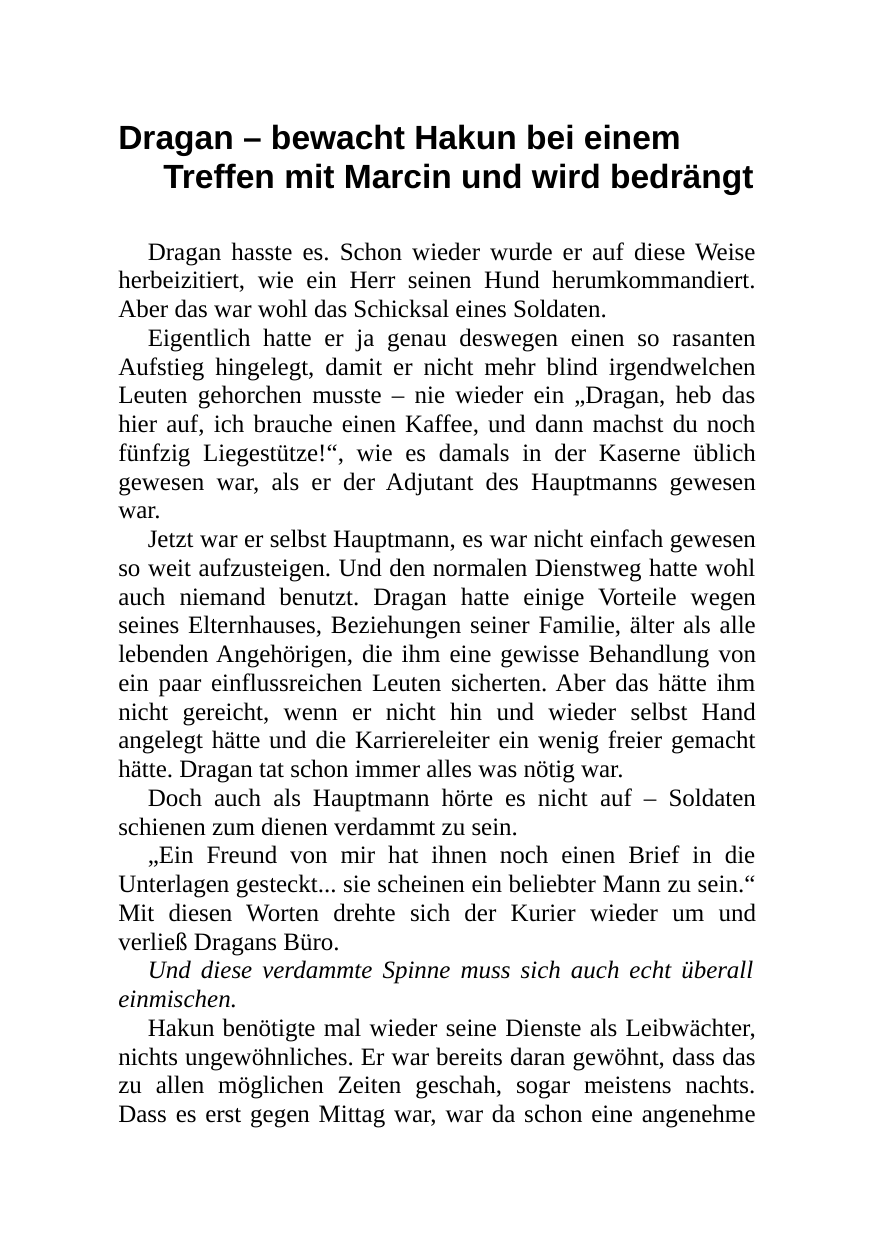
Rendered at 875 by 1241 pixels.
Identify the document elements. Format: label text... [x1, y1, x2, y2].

text Eigentlich hatte er ja genau deswegen einen so rasanten Aufstieg hingelegt, damit er nicht mehr blind irgendwelchen Leuten gehorchen musste – nie wieder ein „Dragan, heb das hier auf, ich brauche einen Kaffee, und dann machst du noch fünfzig Liegestütze!“, wie es damals in der Kaserne üblich gewesen war, als er der Adjutant des Hauptmanns gewesen war. [118, 323, 756, 524]
text Jetzt war er selbst Hauptmann, es war nicht einfach gewesen so weit aufzusteigen. Und den normalen Dienstweg hatte wohl auch niemand benutzt. Dragan hatte einige Vorteile wegen seines Elternhauses, Beziehungen seiner Familie, älter als alle lebenden Angehörigen, die ihm eine gewisse Behandlung von ein paar einflussreichen Leuten sicherten. Aber das hätte ihm nicht gereicht, wenn er nicht hin und wieder selbst Hand angelegt hätte und die Karriereleiter ein wenig freier gemacht hätte. Dragan tat schon immer alles was nötig war. [118, 524, 756, 783]
text Und diese verdammte Spinne muss sich auch echt überall einmischen. [118, 955, 756, 1013]
text Doch auch als Hauptmann hörte es nicht auf – Soldaten schienen zum dienen verdammt zu sein. [118, 783, 756, 840]
text „Ein Freund von mir hat ihnen noch einen Brief in die Unterlagen gesteckt... sie scheinen ein beliebter Mann zu sein.“ Mit diesen Worten drehte sich der Kurier wieder um und verließ Dragans Büro. [118, 840, 756, 955]
text Hakun benötigte mal wieder seine Dienste als Leibwächter, nichts ungewöhnliches. Er war bereits daran gewöhnt, dass das zu allen möglichen Zeiten geschah, sogar meistens nachts. Dass es erst gegen Mittag war, war da schon eine angenehme [118, 1013, 756, 1128]
subtitle Dragan – bewacht Hakun bei einem Treffen mit Marcin und wird bedrängt [118, 118, 756, 195]
text Dragan hasste es. Schon wieder wurde er auf diese Weise herbeizitiert, wie ein Herr seinen Hund herumkommandiert. Aber das war wohl das Schicksal eines Soldaten. [118, 237, 756, 323]
